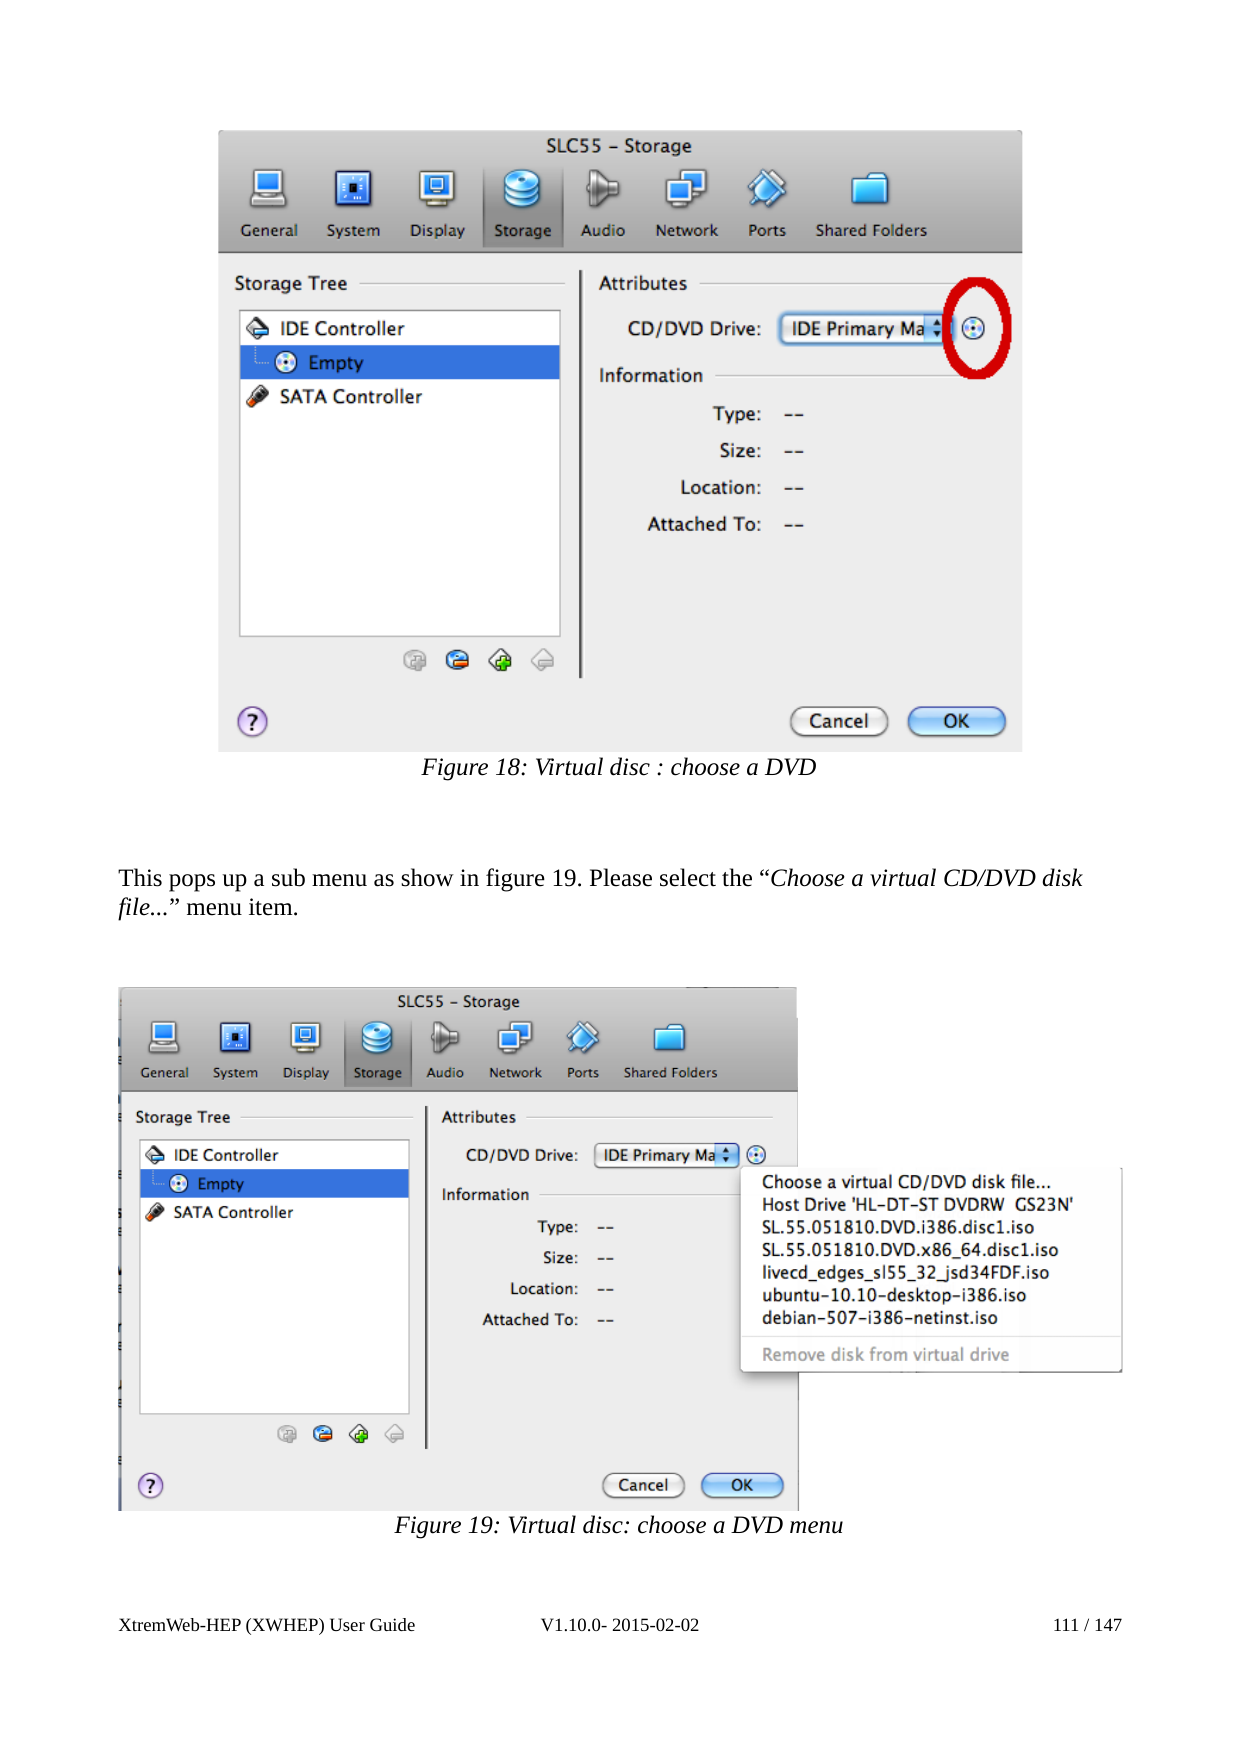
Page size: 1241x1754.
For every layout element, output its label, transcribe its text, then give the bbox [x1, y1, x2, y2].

text Figure 19: Virtual disc: choose a DVD menu [118, 1511, 1122, 1539]
picture [118, 987, 1123, 1511]
text This pops up a sub menu as show in figure 19. Please select the “Choose a virtual CD/DVD disk file...” menu item. [118, 863, 1122, 921]
picture [218, 130, 1023, 752]
text Figure 18: Virtual disc : choose a DVD [218, 752, 1022, 781]
